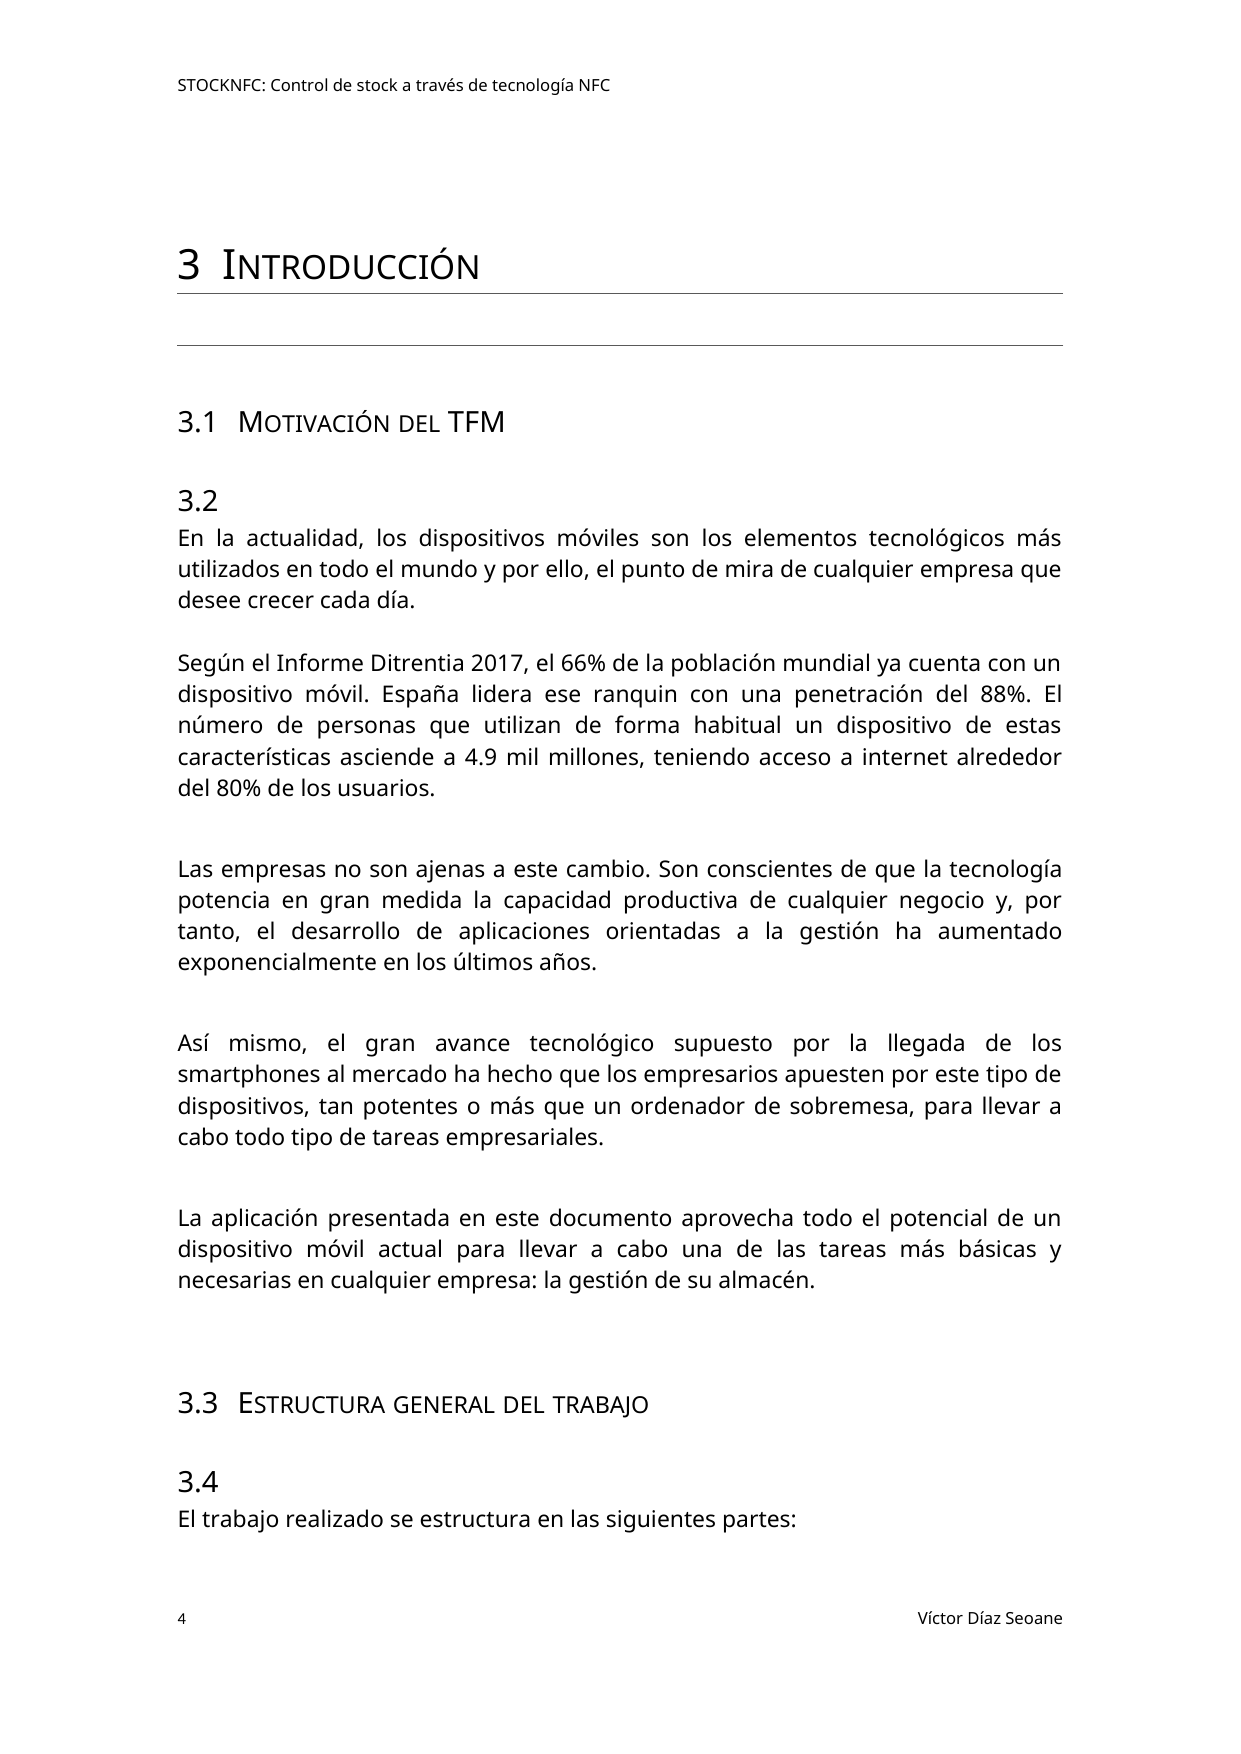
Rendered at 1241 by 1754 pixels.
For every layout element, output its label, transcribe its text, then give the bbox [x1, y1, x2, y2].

subtitle Introducción [177, 235, 1063, 293]
text En la actualidad, los dispositivos móviles son los elementos tecnológicos más utilizados en todo el mundo y por ello, el punto de mira de cualquier empresa que desee crecer cada día. [177, 522, 1063, 616]
text El trabajo realizado se estructura en las siguientes partes: [177, 1503, 1063, 1534]
subtitle Motivación del TFM [177, 401, 1063, 441]
text Según el Informe Ditrentia 2017, el 66% de la población mundial ya cuenta con un dispositivo móvil. España lidera ese ranquin con una penetración del 88%. El número de personas que utilizan de forma habitual un dispositivo de estas características asciende a 4.9 mil millones, teniendo acceso a internet alrededor del 80% de los usuarios. [177, 647, 1063, 803]
text La aplicación presentada en este documento aprovecha todo el potencial de un dispositivo móvil actual para llevar a cabo una de las tareas más básicas y necesarias en cualquier empresa: la gestión de su almacén. [177, 1202, 1063, 1295]
text Las empresas no son ajenas a este cambio. Son conscientes de que la tecnología potencia en gran medida la capacidad productiva de cualquier negocio y, por tanto, el desarrollo de aplicaciones orientadas a la gestión ha aumentado exponencialmente en los últimos años. [177, 853, 1063, 978]
subtitle Estructura general del trabajo [177, 1382, 1063, 1422]
text Así mismo, el gran avance tecnológico supuesto por la llegada de los smartphones al mercado ha hecho que los empresarios apuesten por este tipo de dispositivos, tan potentes o más que un ordenador de sobremesa, para llevar a cabo todo tipo de tareas empresariales. [177, 1027, 1063, 1152]
